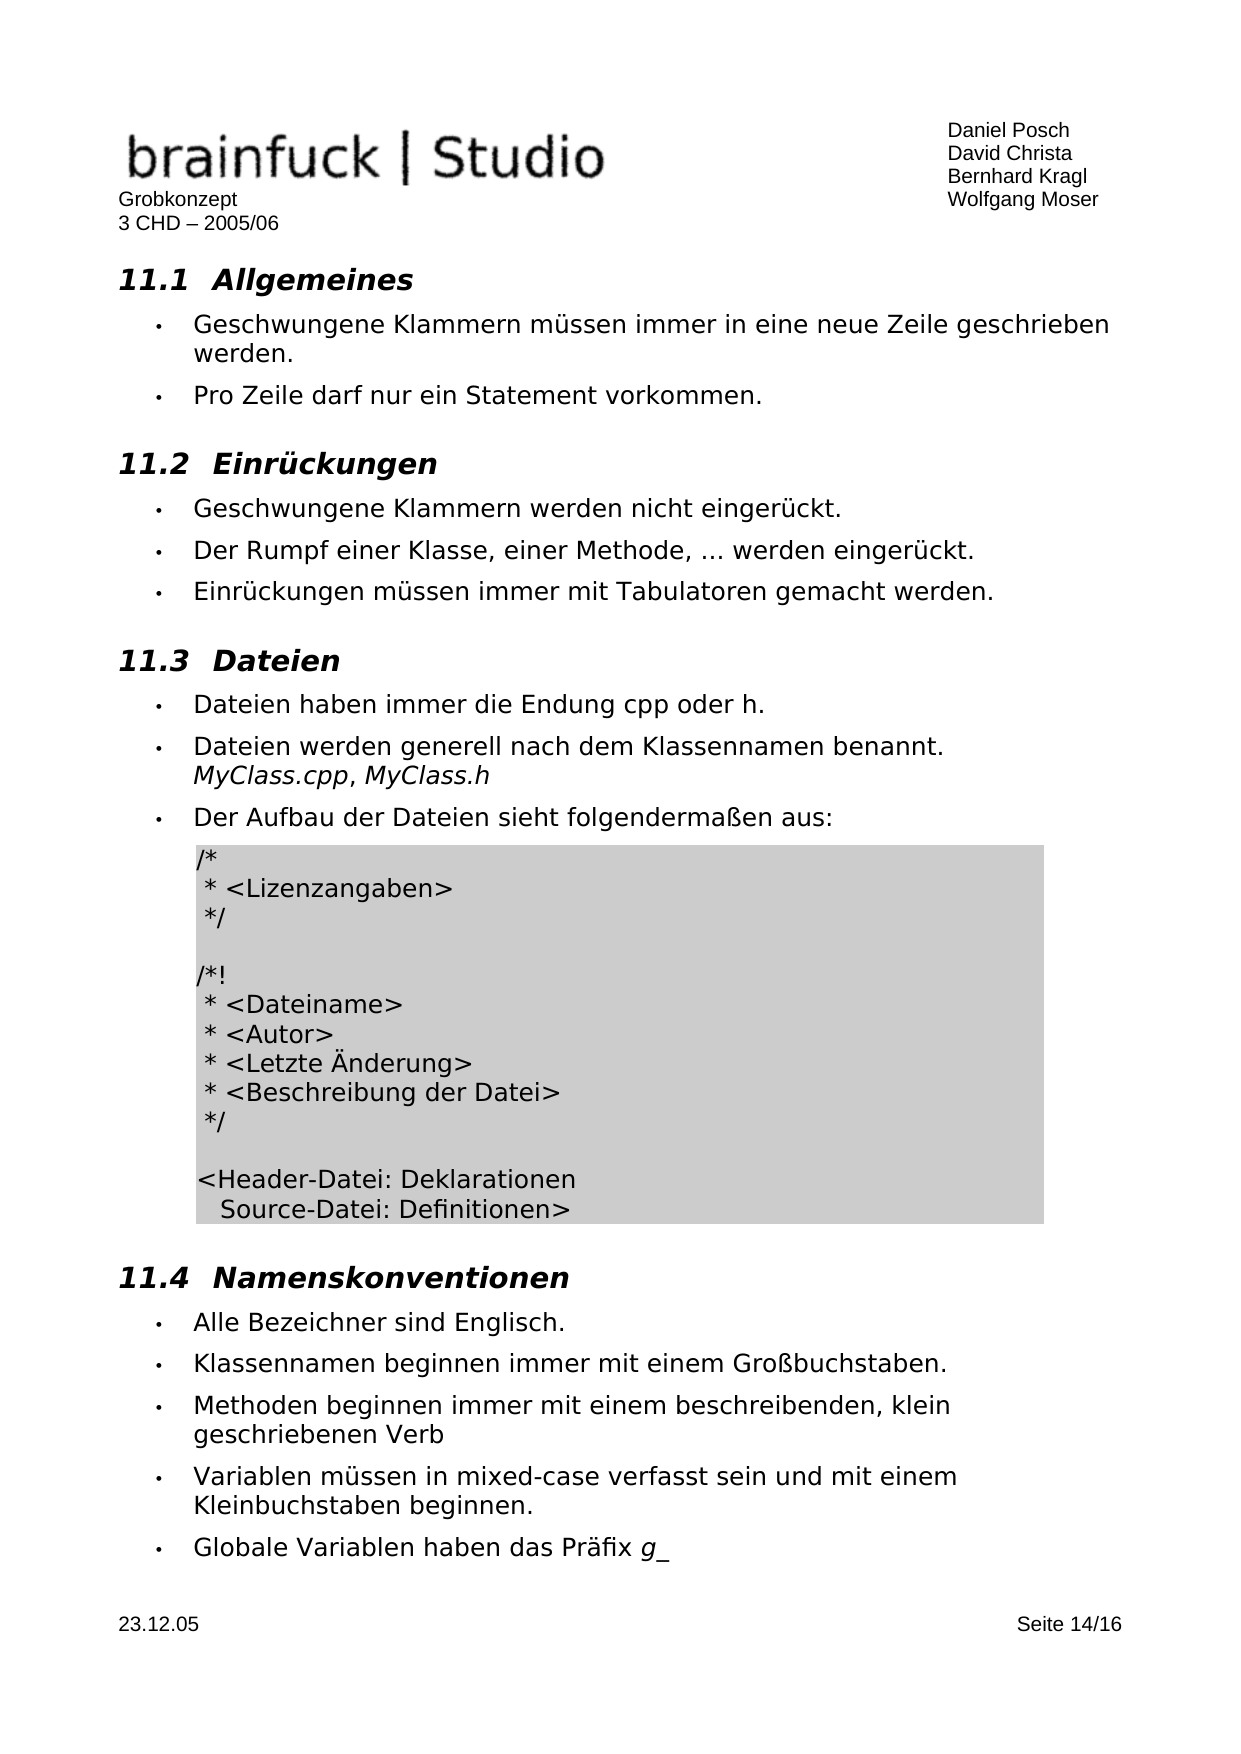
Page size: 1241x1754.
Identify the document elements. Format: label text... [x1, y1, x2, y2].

list Der Rumpf einer Klasse, einer Methode, ... werden eingerückt. [156, 536, 1122, 565]
subtitle Einrückungen [118, 448, 1122, 482]
subtitle Allgemeines [118, 264, 1122, 298]
list Methoden beginnen immer mit einem beschreibenden, klein geschriebenen Verb [156, 1391, 1122, 1449]
list Geschwungene Klammern müssen immer in eine neue Zeile geschrieben werden. [156, 310, 1122, 368]
list Alle Bezeichner sind Englisch. [156, 1308, 1122, 1337]
list Der Aufbau der Dateien sieht folgendermaßen aus: [156, 803, 1122, 832]
text /* * <Lizenzangaben> */ /*! * <Dateiname> * <Autor> * <Letzte Änderung> * <Beschreibung der Datei> */ <Header-Datei: Deklarationen Source-Datei: Definitionen> [196, 845, 1044, 1224]
list Dateien haben immer die Endung cpp oder h. [156, 691, 1122, 720]
list Klassennamen beginnen immer mit einem Großbuchstaben. [156, 1349, 1122, 1379]
picture [118, 118, 609, 187]
list Dateien werden generell nach dem Klassennamen benannt. MyClass.cpp, MyClass.h [156, 732, 1122, 791]
list Einrückungen müssen immer mit Tabulatoren gemacht werden. [156, 577, 1122, 607]
list Globale Variablen haben das Präfix g_ [156, 1533, 1122, 1562]
subtitle Namenskonventionen [118, 1261, 1122, 1295]
subtitle Dateien [118, 644, 1122, 678]
list Pro Zeile darf nur ein Statement vorkommen. [156, 381, 1122, 410]
list Variablen müssen in mixed-case verfasst sein und mit einem Kleinbuchstaben beginnen. [156, 1462, 1122, 1520]
list Geschwungene Klammern werden nicht eingerückt. [156, 494, 1122, 523]
